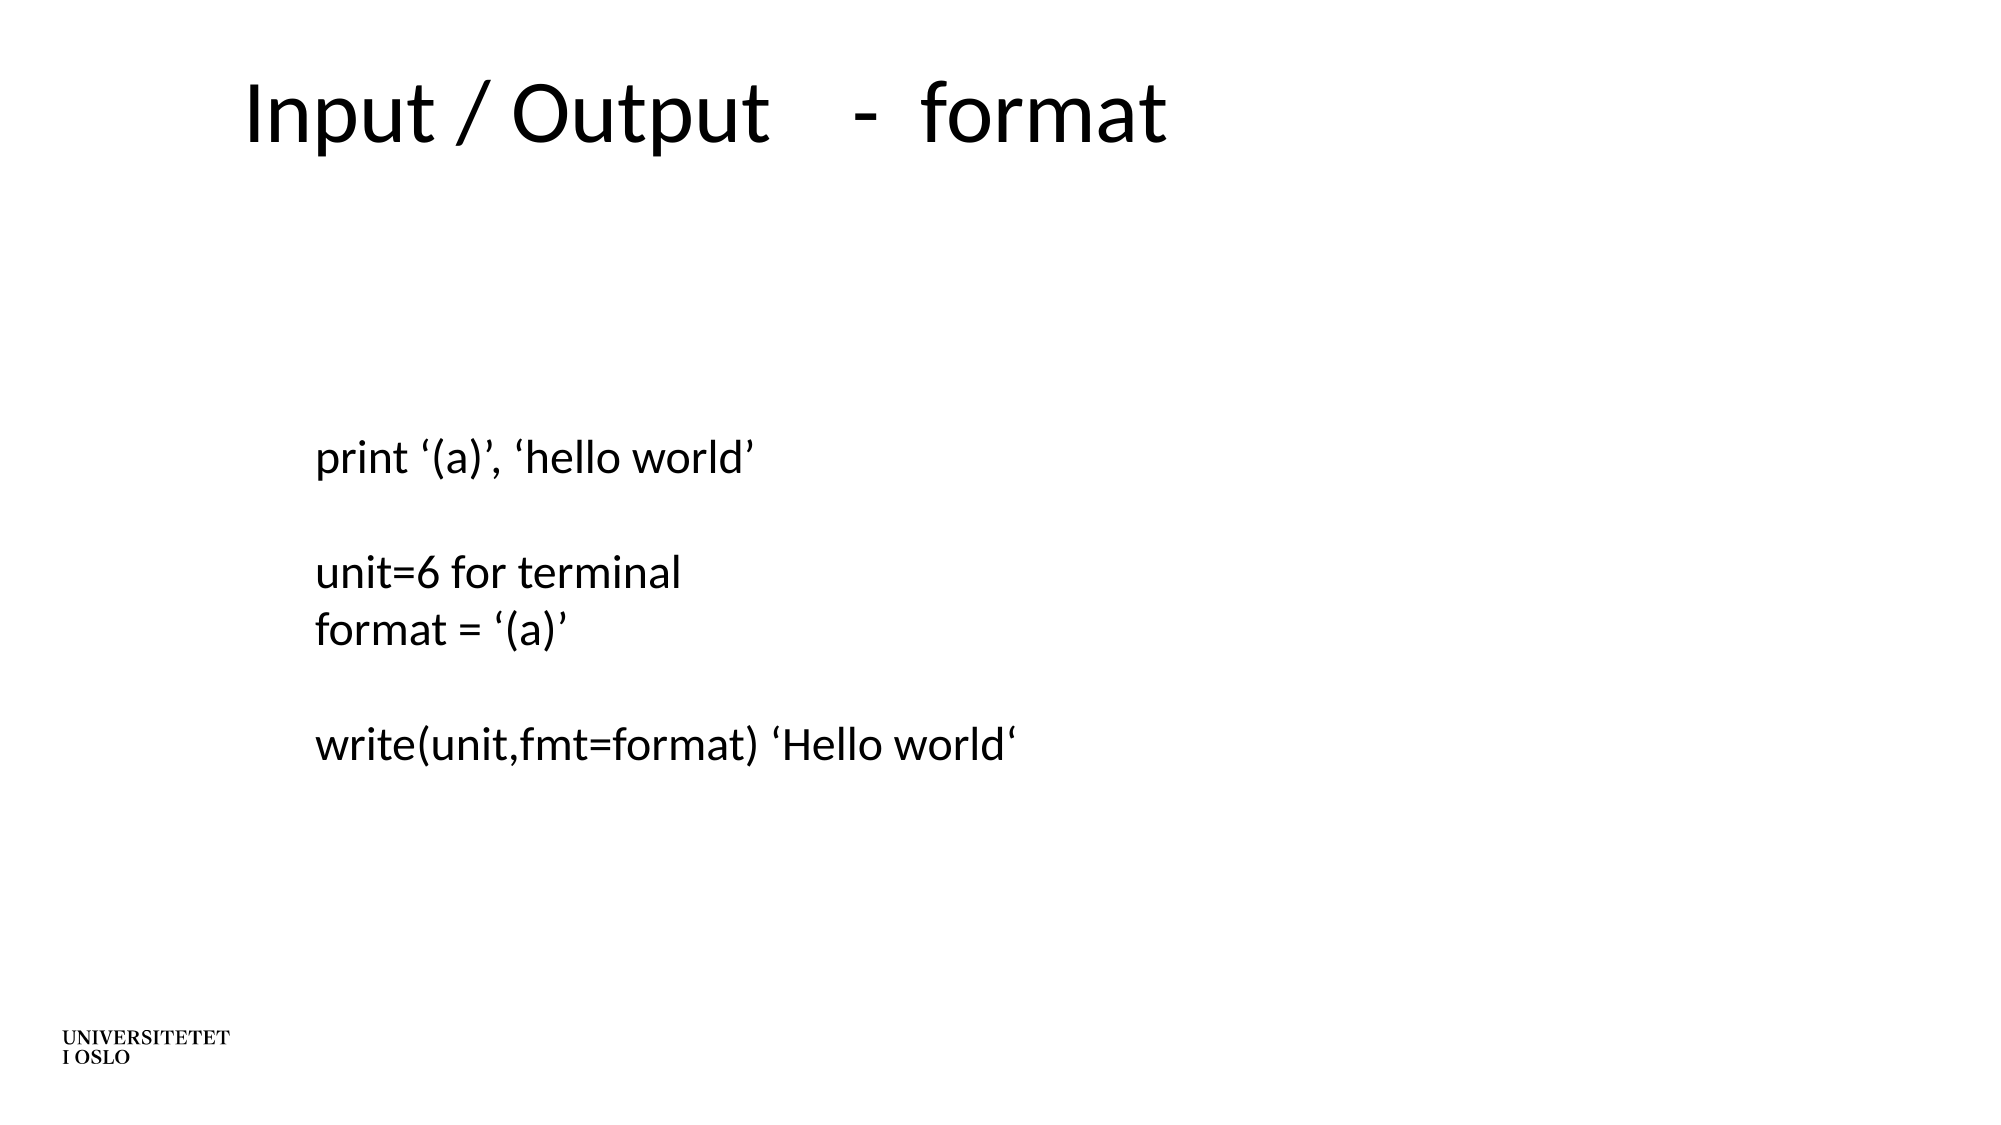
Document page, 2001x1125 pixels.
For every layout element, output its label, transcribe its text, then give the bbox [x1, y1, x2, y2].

text_box print ‘(a)’, ‘hello world’ unit=6 for terminal format = ‘(a)’ write(unit,fmt=format) ‘Hello world‘ [295, 396, 1409, 1125]
picture [62, 1030, 230, 1064]
text_box Input / Output - format [223, 32, 1994, 191]
